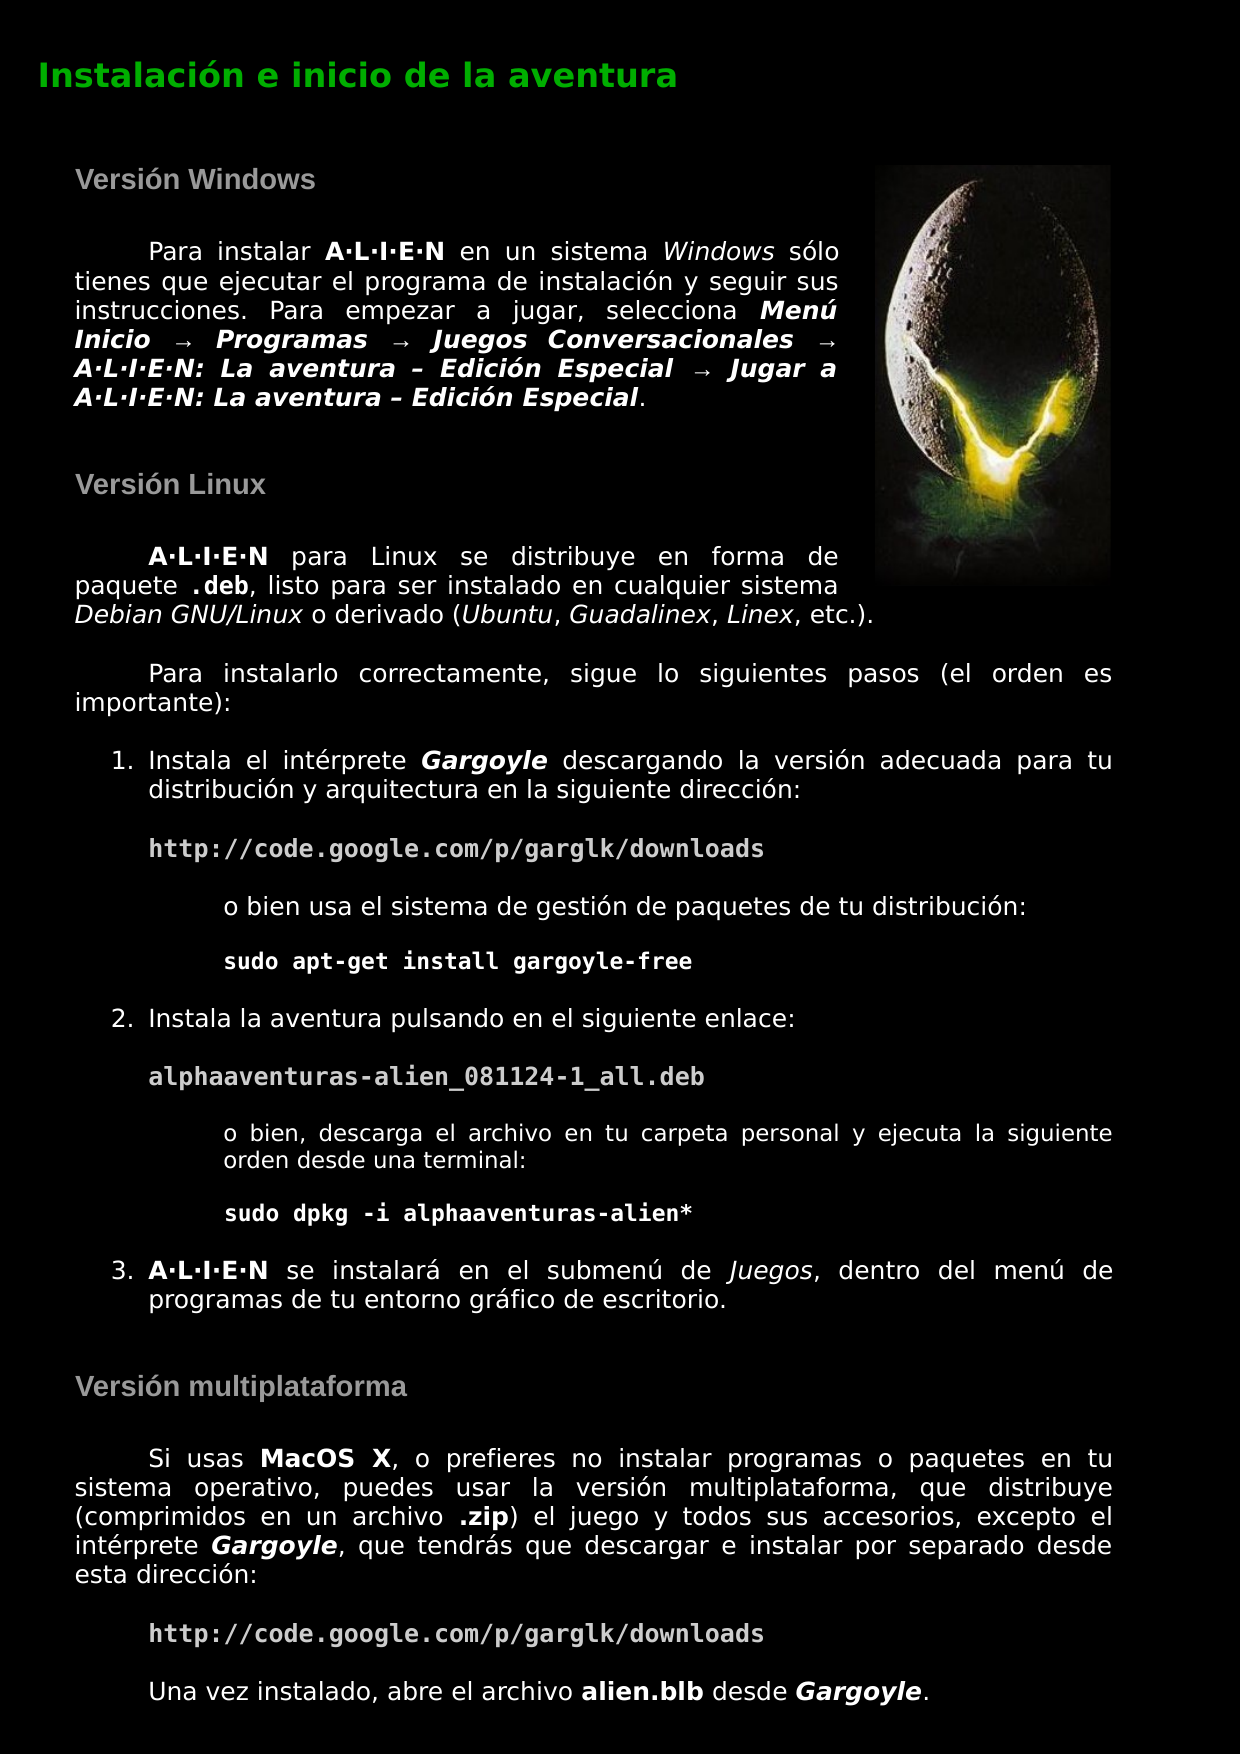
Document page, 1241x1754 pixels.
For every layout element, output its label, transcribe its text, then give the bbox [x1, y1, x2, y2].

list Instala el intérprete Gargoyle descargando la versión adecuada para tu distribución y arquitectura en la siguiente dirección: [111, 746, 1114, 804]
list alphaaventuras-alien_081124-1_all.deb [111, 1062, 1114, 1091]
text Para instalarlo correctamente, sigue lo siguientes pasos (el orden es importante): [74, 659, 1114, 717]
text Una vez instalado, abre el archivo alien.blb desde Gargoyle. [74, 1677, 1114, 1706]
subtitle Versión multiplataforma [37, 1369, 1240, 1402]
list o bien usa el sistema de gestión de paquetes de tu distribución: [186, 892, 1114, 921]
picture [875, 165, 1111, 586]
text Si usas MacOS X, o prefieres no instalar programas o paquetes en tu sistema operativo, puedes usar la versión multiplataforma, que distribuye (comprimidos en un archivo .zip) el juego y todos sus accesorios, excepto el intérprete Gargoyle, que tendrás que descargar e instalar por separado desde esta dirección: [74, 1444, 1114, 1590]
subtitle Versión Linux [37, 467, 875, 500]
list http://code.google.com/p/garglk/downloads [111, 834, 1114, 863]
list A·L·I·E·N se instalará en el submenú de Juegos, dentro del menú de programas de tu entorno gráfico de escritorio. [111, 1256, 1114, 1314]
list sudo dpkg -i alphaaventuras-alien* [186, 1200, 1114, 1227]
text Para instalar A·L·I·E·N en un sistema Windows sólo tienes que ejecutar el programa de instalación y seguir sus instrucciones. Para empezar a jugar, selecciona Menú Inicio → Programas → Juegos Conversacionales → A·L·I·E·N: La aventura – Edición Especial → Jugar a A·L·I·E·N: La aventura – Edición Especial. [74, 237, 875, 413]
subtitle Instalación e inicio de la aventura [0, 57, 1240, 96]
list Instala la aventura pulsando en el siguiente enlace: [111, 1004, 1114, 1033]
list sudo apt-get install gargoyle-free [186, 948, 1114, 974]
list http://code.google.com/p/garglk/downloads [111, 1619, 1114, 1648]
subtitle Versión Windows [37, 162, 1240, 196]
list o bien, descarga el archivo en tu carpeta personal y ejecuta la siguiente orden desde una terminal: [186, 1120, 1114, 1174]
text A·L·I·E·N para Linux se distribuye en forma de paquete .deb, listo para ser instalado en cualquier sistema Debian GNU/Linux o derivado (Ubuntu, Guadalinex, Linex, etc.). [74, 542, 1114, 629]
subtitle [1111, 467, 1240, 500]
